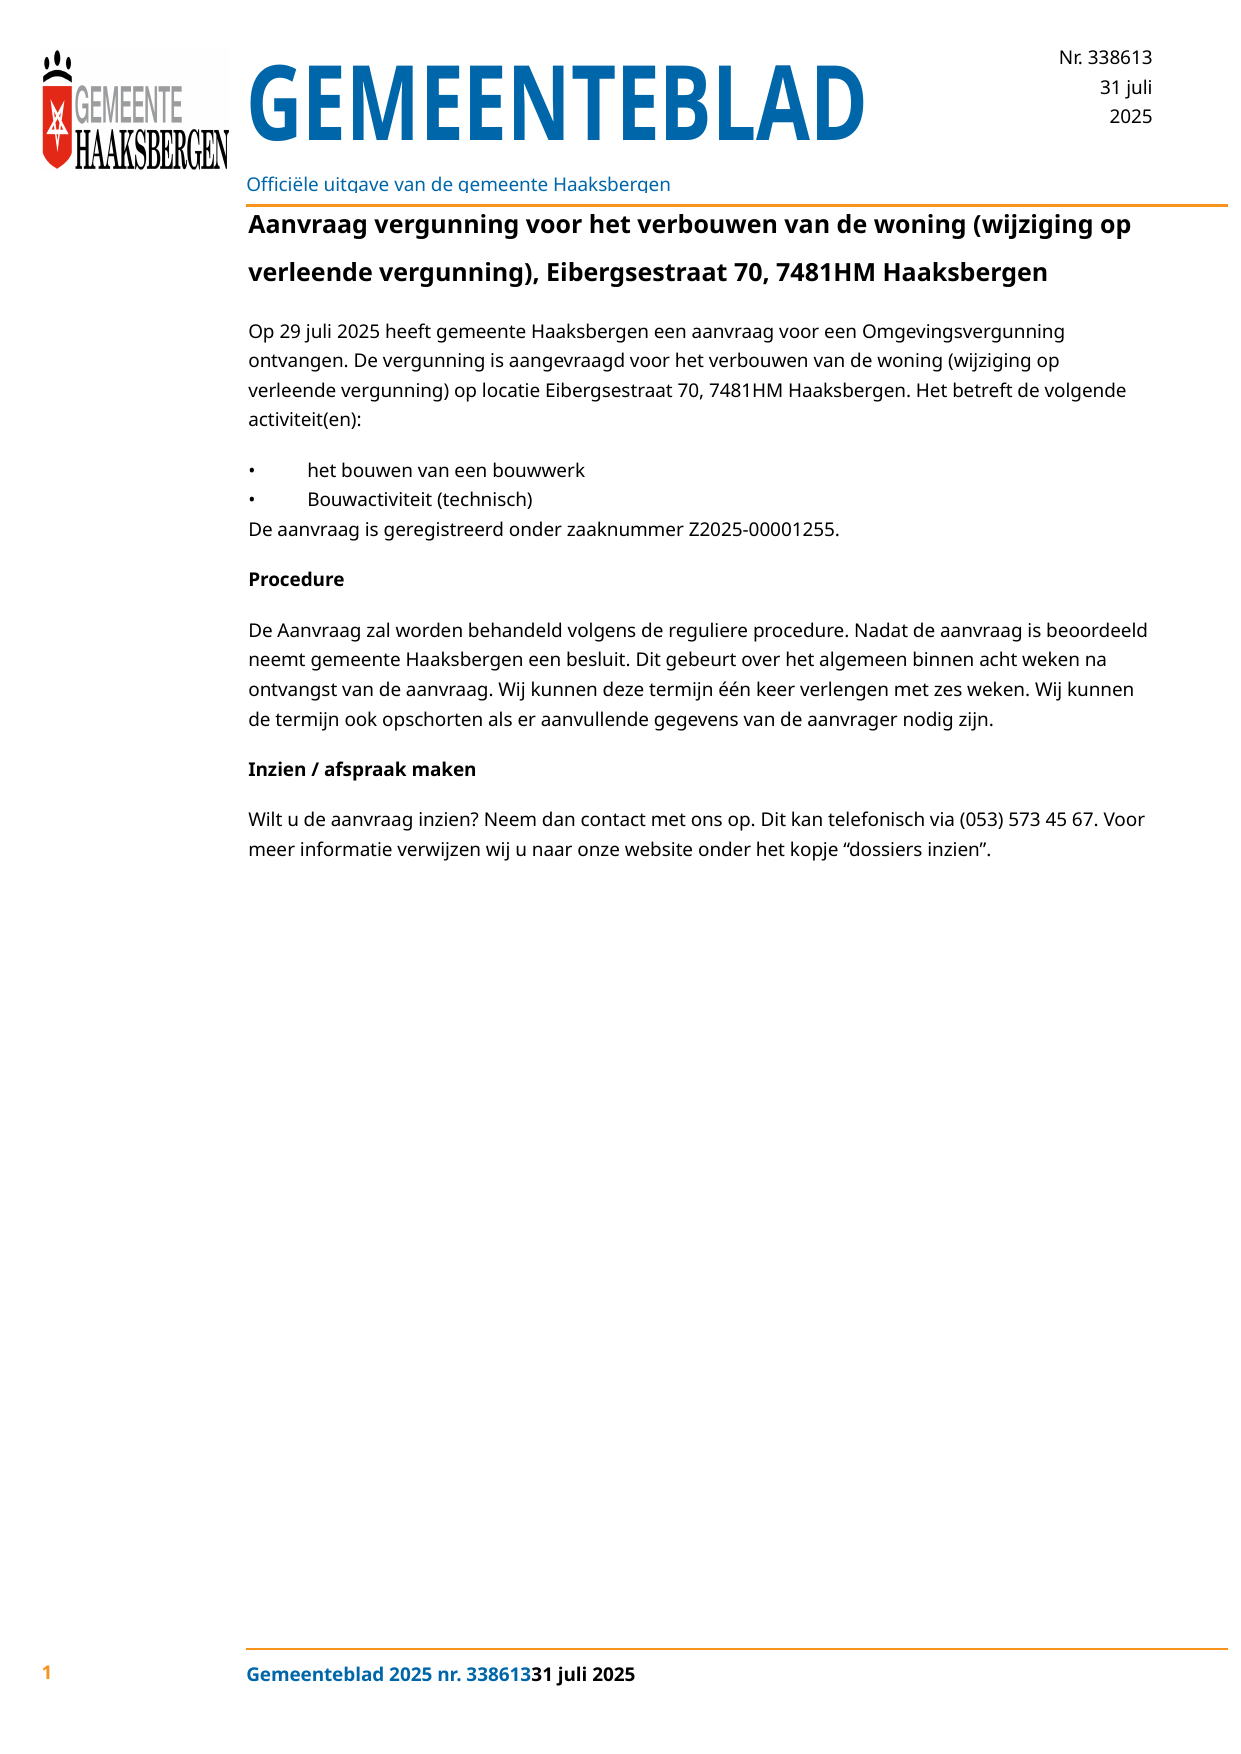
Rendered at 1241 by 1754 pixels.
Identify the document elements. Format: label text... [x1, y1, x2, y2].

text Procedure [248, 567, 1152, 592]
text Wilt u de aanvraag inzien? Neem dan contact met ons op. Dit kan telefonisch via (053) 573 45 67. Voor meer informatie verwijzen wij u naar onze website onder het kopje “dossiers inzien”. [248, 807, 1152, 862]
list Bouwactiviteit (technisch) [248, 487, 1152, 512]
text Op 29 juli 2025 heeft gemeente Haaksbergen een aanvraag voor een Omgevingsvergunning ontvangen. De vergunning is aangevraagd voor het verbouwen van de woning (wijziging op verleende vergunning) op locatie Eibergsestraat 70, 7481HM Haaksbergen. Het betreft de volgende activiteit(en): [248, 318, 1152, 432]
text De aanvraag is geregistreerd onder zaaknummer Z2025-00001255. [248, 516, 1152, 542]
text Aanvraag vergunning voor het verbouwen van de woning (wijziging op verleende vergunning), Eibergsestraat 70, 7481HM Haaksbergen [248, 207, 1152, 288]
list het bouwen van een bouwwerk [248, 457, 1152, 483]
text De Aanvraag zal worden behandeld volgens de reguliere procedure. Nadat de aanvraag is beoordeeld neemt gemeente Haaksbergen een besluit. Dit gebeurt over het algemeen binnen acht weken na ontvangst van de aanvraag. Wij kunnen deze termijn één keer verlengen met zes weken. Wij kunnen de termijn ook opschorten als er aanvullende gegevens van de aanvrager nodig zijn. [248, 617, 1152, 732]
text Inzien / afspraak maken [248, 756, 1152, 782]
picture [41, 47, 231, 172]
